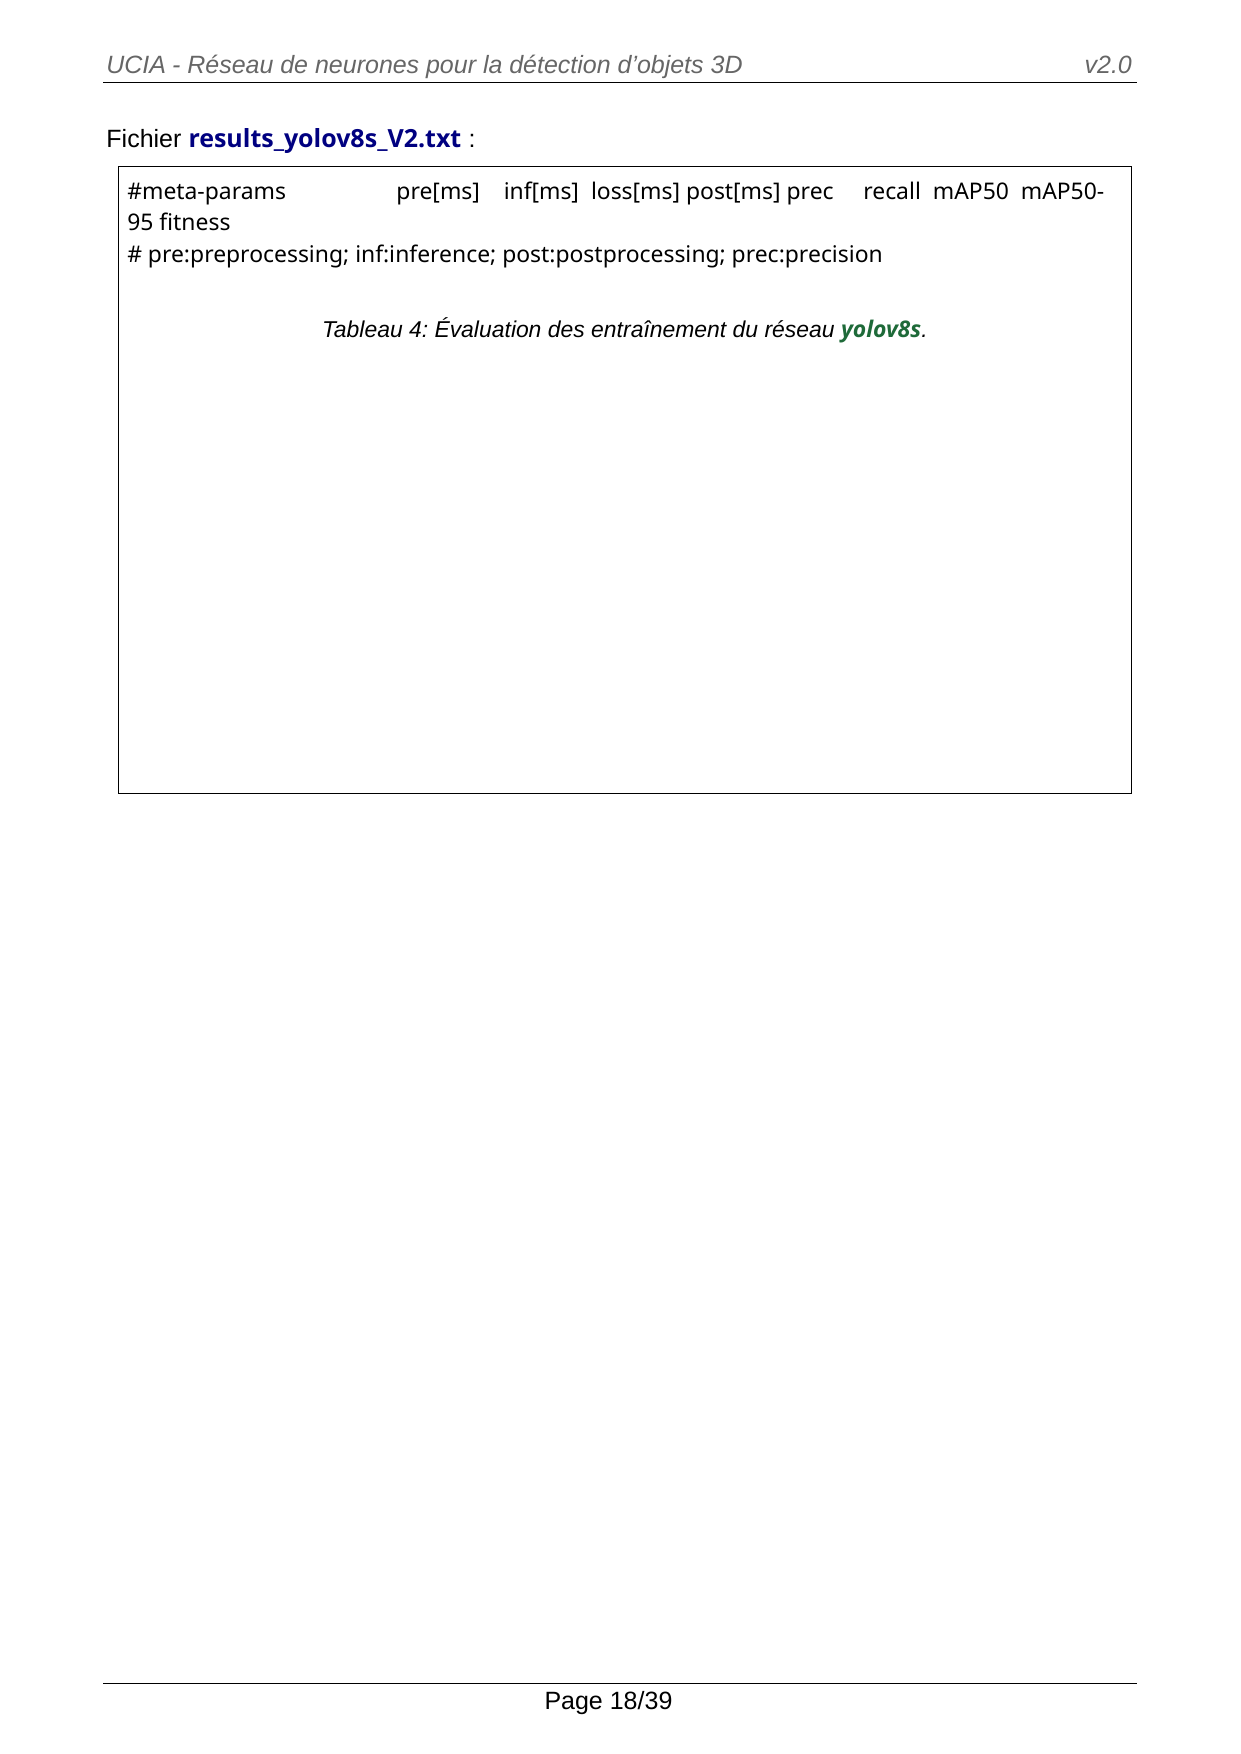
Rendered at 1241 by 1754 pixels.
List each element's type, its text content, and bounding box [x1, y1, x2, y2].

text # pre:preprocessing; inf:inference; post:postprocessing; prec:precision [127, 238, 1122, 269]
text Fichier results_yolov8s_V2.txt : [106, 120, 1134, 154]
text #meta-params pre[ms] inf[ms] loss[ms] post[ms] prec recall mAP50 mAP50-95 fitness [127, 175, 1122, 238]
text Tableau 4: Évaluation des entraînement du réseau yolov8s. [127, 313, 1122, 344]
